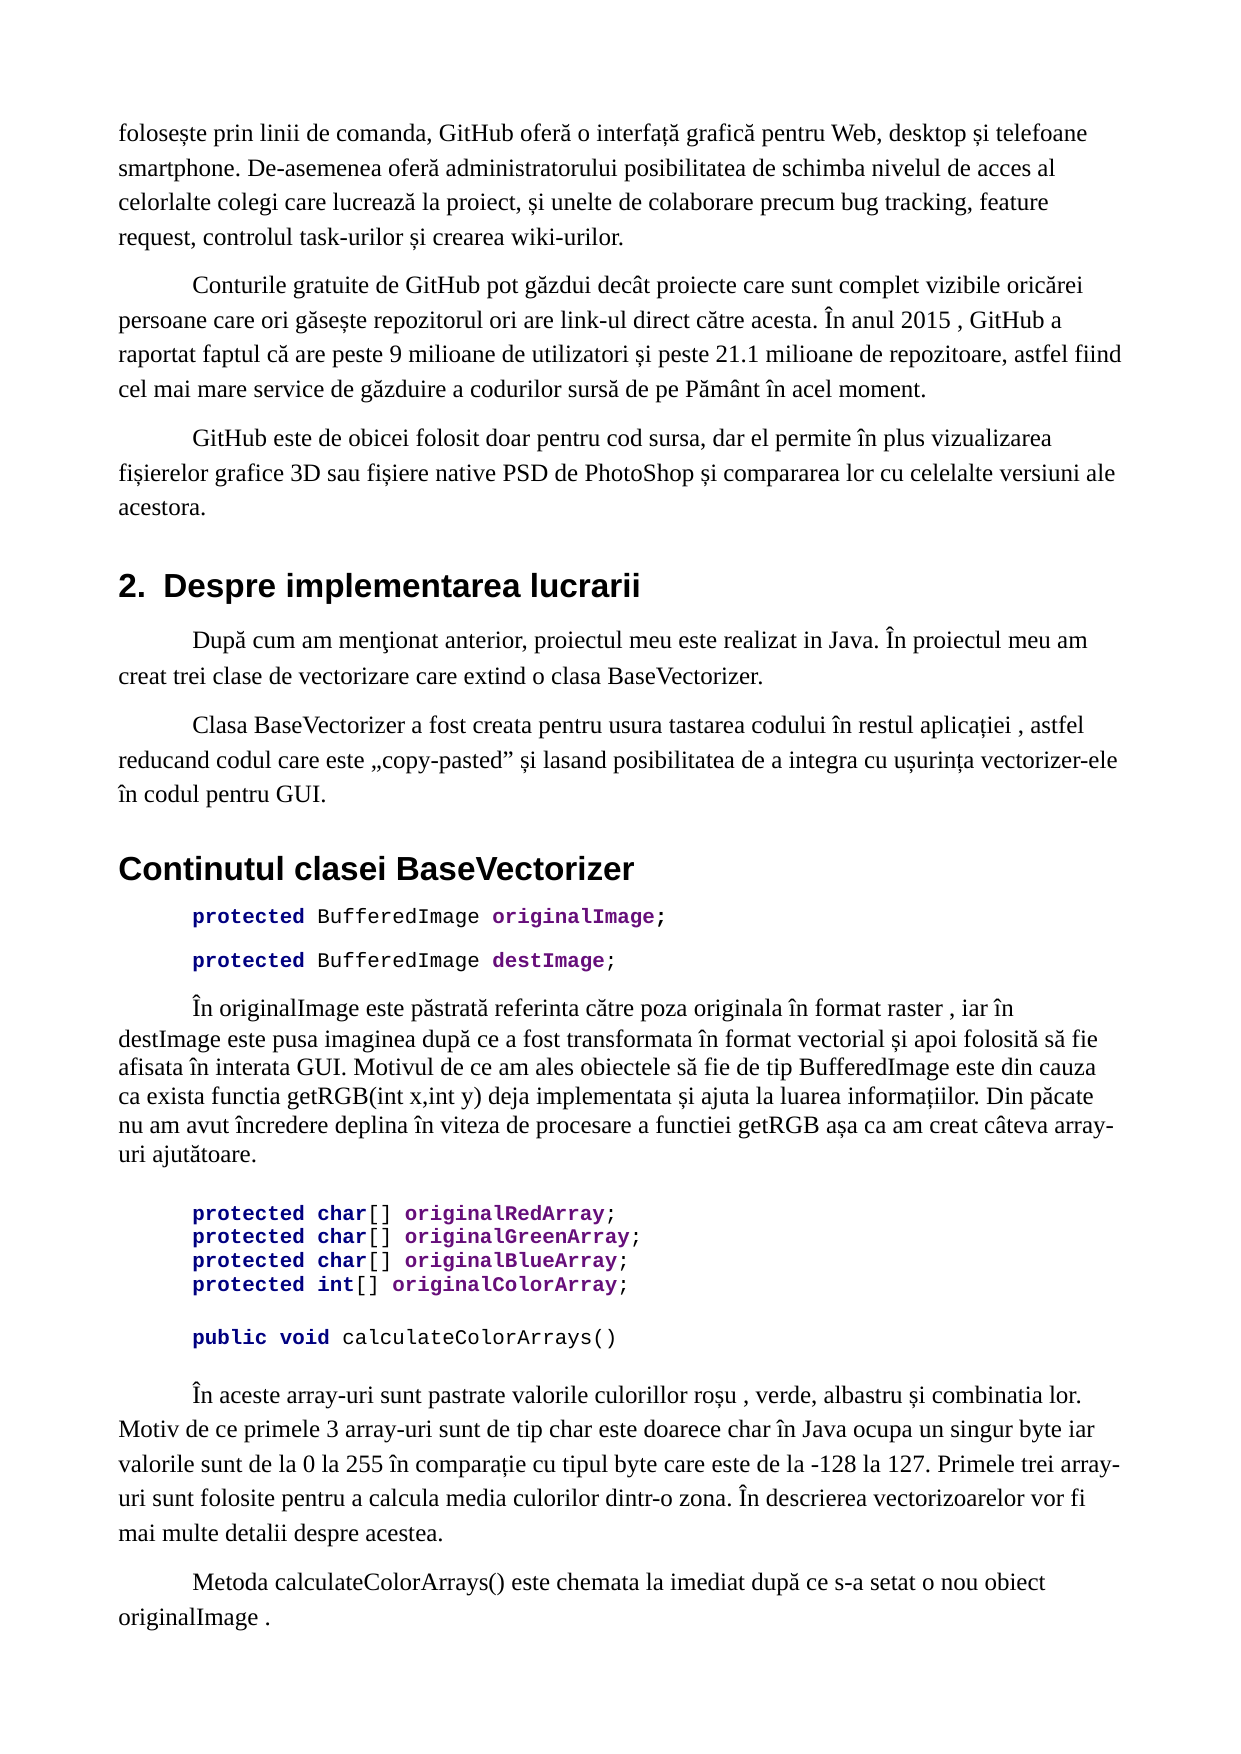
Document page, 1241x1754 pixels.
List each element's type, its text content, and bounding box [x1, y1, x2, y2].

text folosește prin linii de comanda, GitHub oferă o interfață grafică pentru Web, desktop și telefoane smartphone. De-asemenea oferă administratorului posibilitatea de schimba nivelul de acces al celorlalte colegi care lucrează la proiect, și unelte de colaborare precum bug tracking, feature request, controlul task-urilor și crearea wiki-urilor. [118, 118, 1122, 250]
text GitHub este de obicei folosit doar pentru cod sursa, dar el permite în plus vizualizarea fișierelor grafice 3D sau fișiere native PSD de PhotoShop și compararea lor cu celelalte versiuni ale acestora. [118, 423, 1122, 521]
subtitle Continutul clasei BaseVectorizer [118, 849, 1122, 887]
text protected char[] originalGreenArray; [118, 1227, 1122, 1250]
text protected BufferedImage destImage; [118, 950, 1122, 974]
text protected char[] originalBlueArray; [118, 1250, 1122, 1274]
text protected int[] originalColorArray; [118, 1274, 1122, 1297]
text protected char[] originalRedArray; [118, 1197, 1122, 1227]
text protected BufferedImage originalImage; [118, 900, 1122, 929]
text Metoda calculateColorArrays() este chemata la imediat după ce s-a setat o nou obiect originalImage . [118, 1567, 1122, 1630]
text Conturile gratuite de GitHub pot găzdui decât proiecte care sunt complet vizibile oricărei persoane care ori găsește repozitorul ori are link-ul direct către acesta. În anul 2015 , GitHub a raportat faptul că are peste 9 milioane de utilizatori și peste 21.1 milioane de repozitoare, astfel fiind cel mai mare service de găzduire a codurilor sursă de pe Pământ în acel moment. [118, 271, 1122, 403]
subtitle Despre implementarea lucrarii [118, 566, 1122, 604]
text În aceste array-uri sunt pastrate valorile culorillor roșu , verde, albastru și combinatia lor. Motiv de ce primele 3 array-uri sunt de tip char este doarece char în Java ocupa un singur byte iar valorile sunt de la 0 la 255 în comparație cu tipul byte care este de la -128 la 127. Primele trei array-uri sunt folosite pentru a calcula media culorilor dintr-o zona. În descrierea vectorizoarelor vor fi mai multe detalii despre acestea. [118, 1380, 1122, 1547]
text În originalImage este păstrată referinta către poza originala în format raster , iar în destImage este pusa imaginea după ce a fost transformata în format vectorial și apoi folosită să fie afisata în interata GUI. Motivul de ce am ales obiectele să fie de tip BufferedImage este din cauza ca exista functia getRGB(int x,int y) deja implementata și ajuta la luarea informațiilor. Din păcate nu am avut încredere deplina în viteza de procesare a functiei getRGB așa ca am creat câteva array-uri ajutătoare. [118, 993, 1122, 1167]
text După cum am menţionat anterior, proiectul meu este realizat in Java. În proiectul meu am creat trei clase de vectorizare care extind o clasa BaseVectorizer. [118, 617, 1122, 690]
text public void calculateColorArrays() [118, 1327, 1122, 1351]
text Clasa BaseVectorizer a fost creata pentru usura tastarea codului în restul aplicației , astfel reducand codul care este „copy-pasted” și lasand posibilitatea de a integra cu ușurința vectorizer-ele în codul pentru GUI. [118, 710, 1122, 808]
